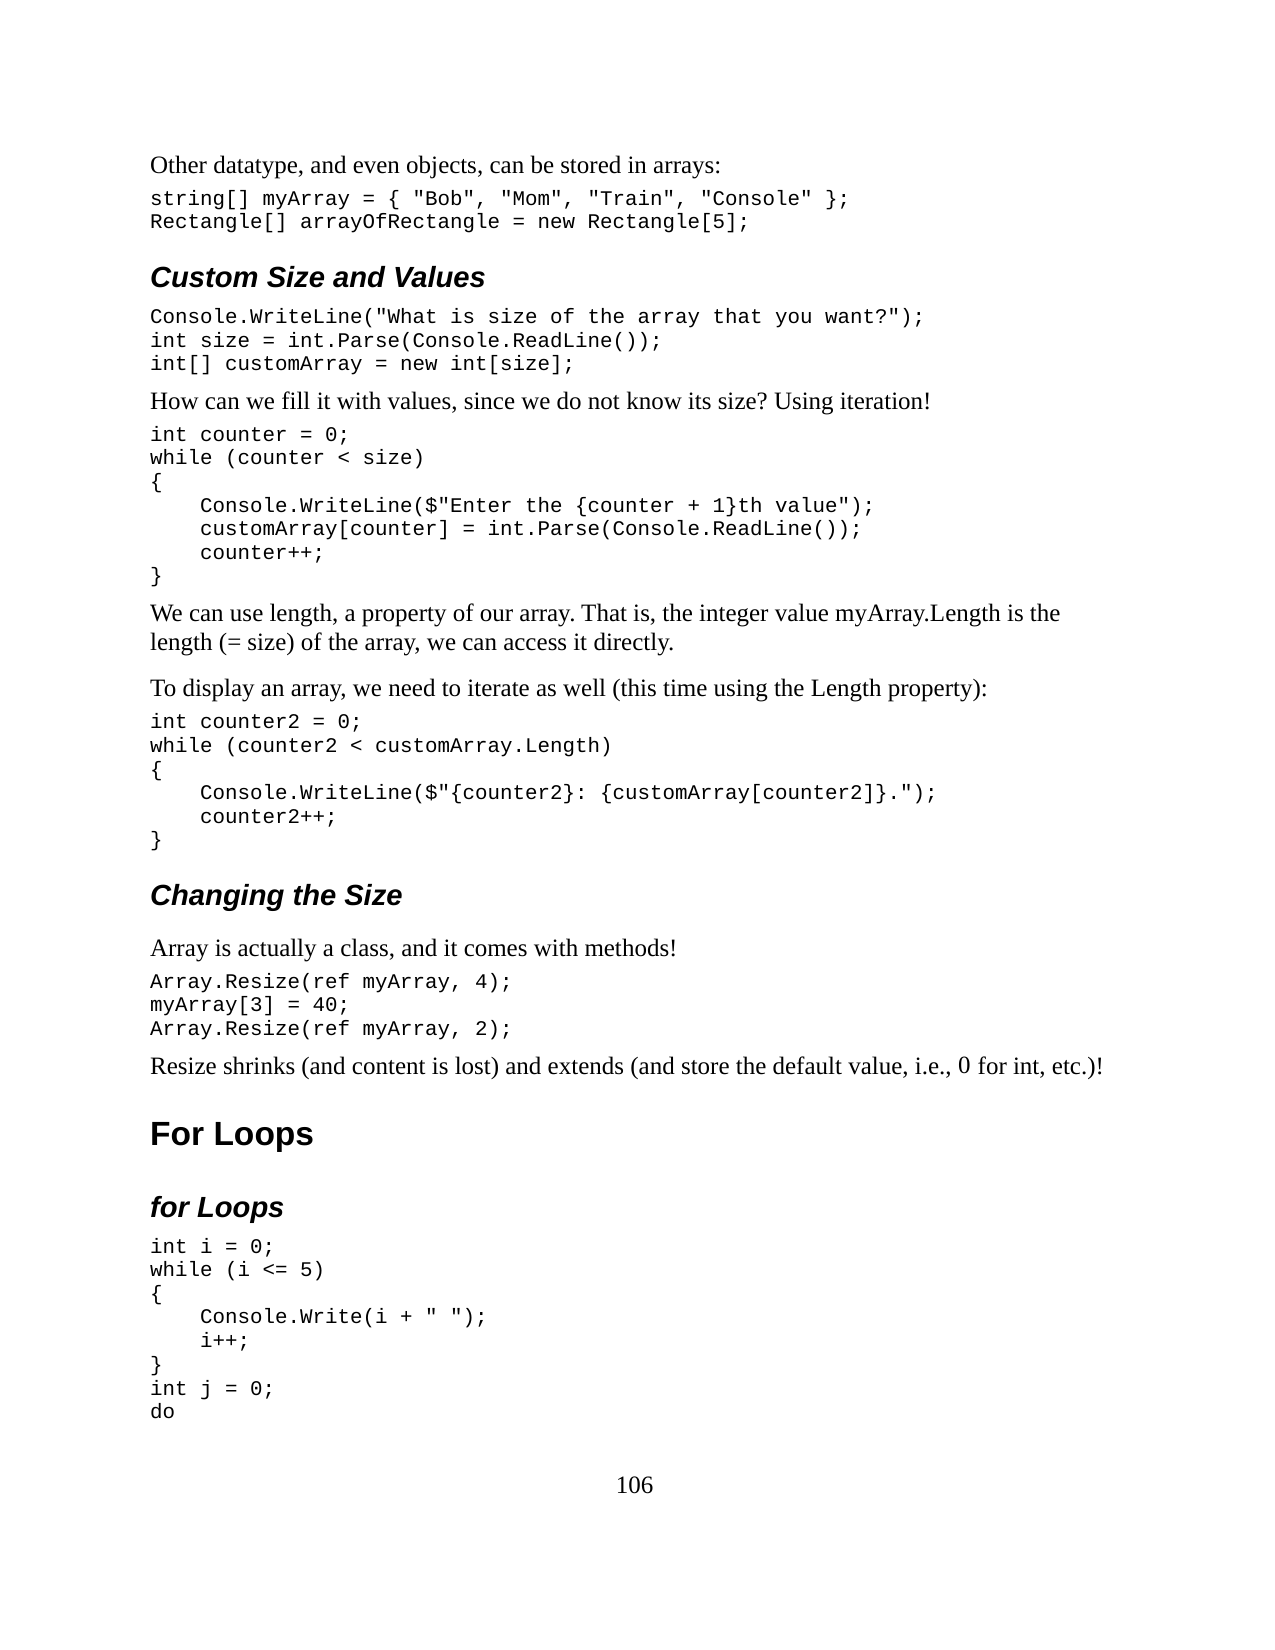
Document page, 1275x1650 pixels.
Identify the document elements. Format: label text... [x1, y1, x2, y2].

text int i = 0; [150, 1236, 1125, 1259]
text i++; [150, 1330, 1125, 1354]
text customArray[counter] = int.Parse(Console.ReadLine()); [150, 518, 1125, 542]
text We can use length, a property of our array. That is, the integer value myArray.Length is the length (= size) of the array, we can access it directly. [150, 598, 1125, 656]
text Array.Resize(ref myArray, 2); [150, 1018, 1125, 1042]
text Array is actually a class, and it comes with methods! [150, 933, 1125, 962]
text To display an array, we need to iterate as well (this time using the Length property): [150, 673, 1125, 702]
text Console.WriteLine("What is size of the array that you want?"); [150, 306, 1125, 330]
text while (counter < size) [150, 447, 1125, 471]
subtitle Changing the Size [150, 878, 1125, 912]
text { [150, 758, 1125, 782]
text Resize shrinks (and content is lost) and extends (and store the default value, i.e., for int, etc.)! [150, 1051, 1125, 1079]
text { [150, 1283, 1125, 1307]
subtitle for Loops [150, 1189, 1125, 1223]
text Other datatype, and even objects, can be stored in arrays: [150, 150, 1125, 179]
text Console.Write(i + " "); [150, 1307, 1125, 1330]
text while (i <= 5) [150, 1259, 1125, 1283]
text How can we fill it with values, since we do not know its size? Using iteration! [150, 386, 1125, 415]
subtitle Custom Size and Values [150, 260, 1125, 293]
text Array.Resize(ref myArray, 4); [150, 971, 1125, 994]
text Console.WriteLine($"{counter2}: {customArray[counter2]}."); [150, 782, 1125, 806]
text Console.WriteLine($"Enter the {counter + 1}th value"); [150, 494, 1125, 518]
text int counter2 = 0; [150, 711, 1125, 735]
text myArray[3] = 40; [150, 994, 1125, 1018]
text int size = int.Parse(Console.ReadLine()); [150, 330, 1125, 353]
text counter2++; [150, 806, 1125, 829]
text string[] myArray = { "Bob", "Mom", "Train", "Console" }; [150, 188, 1125, 211]
text { [150, 471, 1125, 494]
text int[] customArray = new int[size]; [150, 353, 1125, 377]
text int counter = 0; [150, 424, 1125, 447]
text } [150, 829, 1125, 853]
text } [150, 1354, 1125, 1377]
text do [150, 1401, 1125, 1425]
text Rectangle[] arrayOfRectangle = new Rectangle[5]; [150, 211, 1125, 235]
text } [150, 566, 1125, 589]
text while (counter2 < customArray.Length) [150, 735, 1125, 758]
text int j = 0; [150, 1377, 1125, 1401]
subtitle For Loops [150, 1113, 1125, 1152]
text counter++; [150, 542, 1125, 566]
